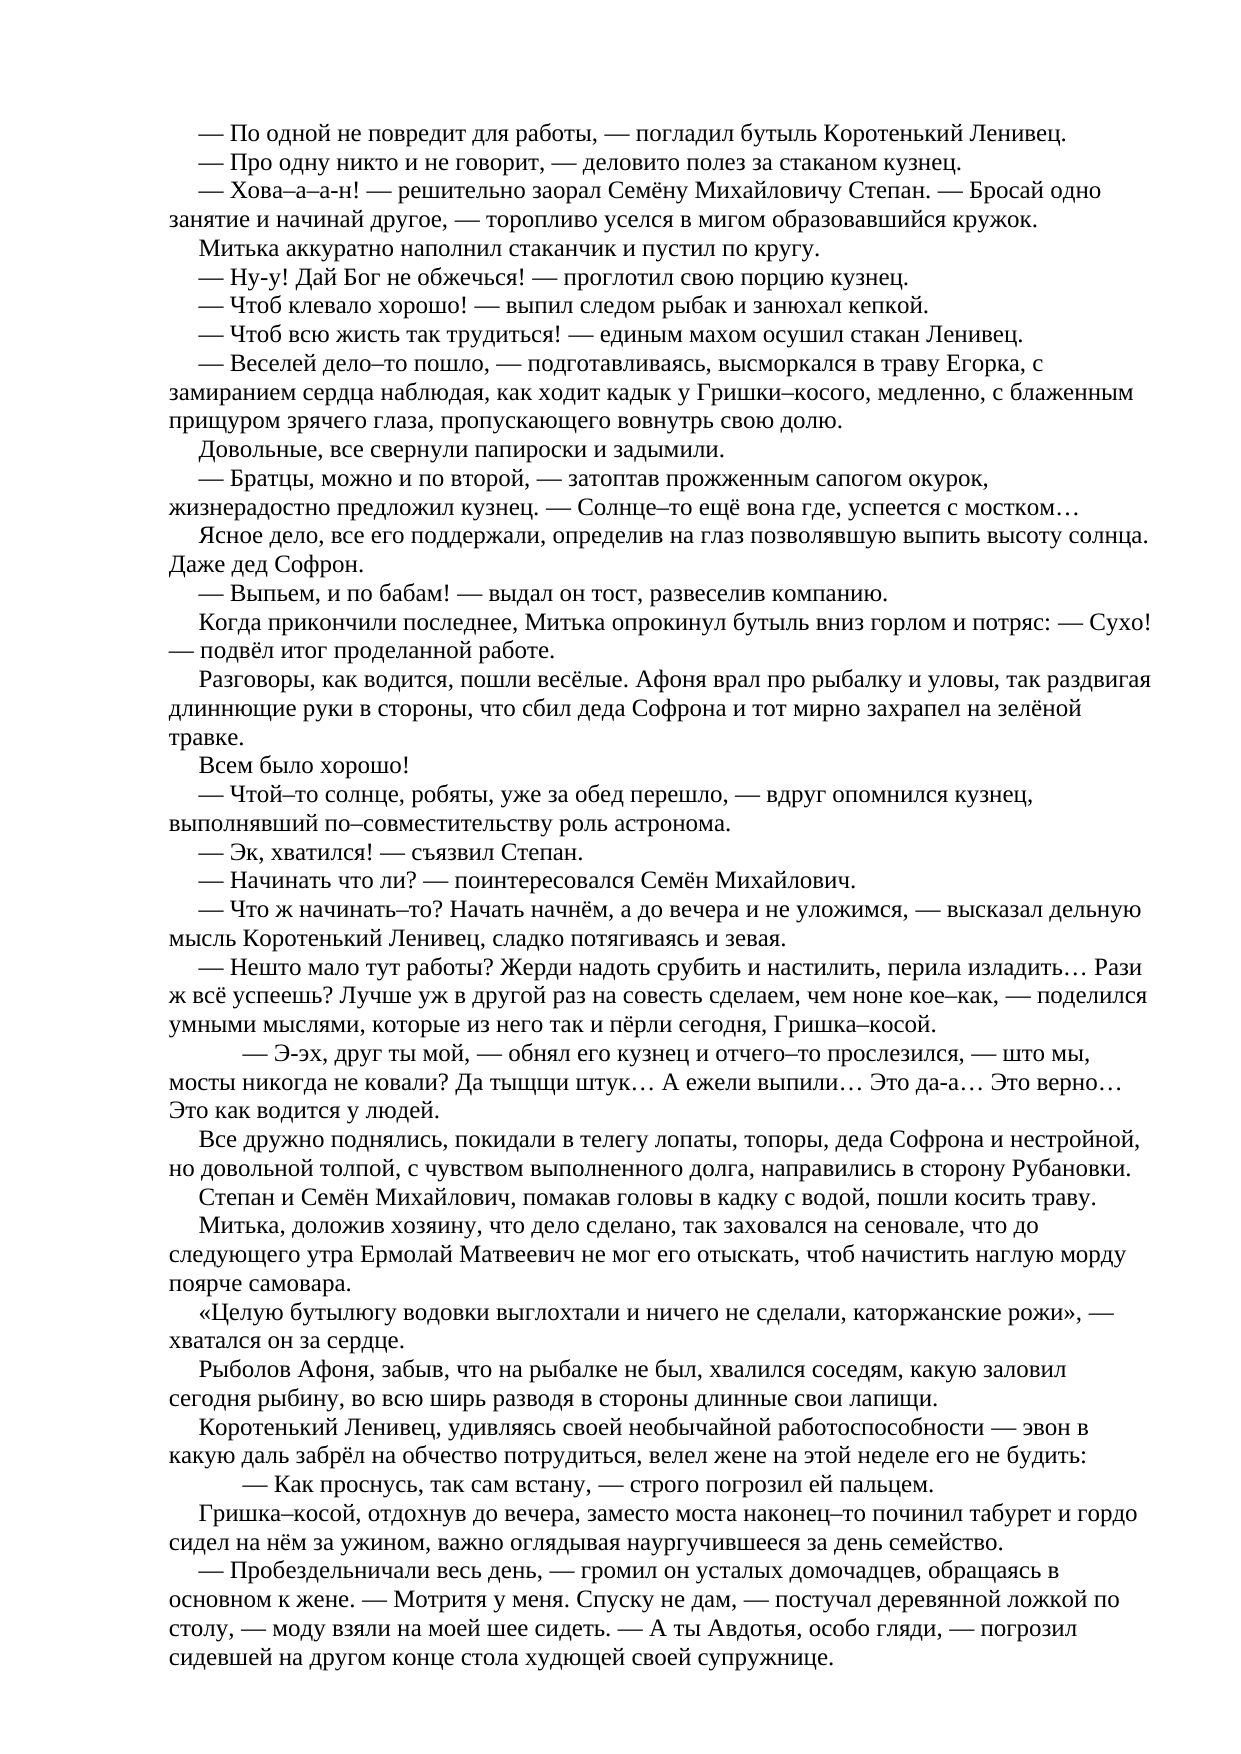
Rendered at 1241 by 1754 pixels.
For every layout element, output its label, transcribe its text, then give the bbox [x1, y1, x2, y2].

text Митька, доложив хозяину, что дело сделано, так заховался на сеновале, что до следующего утра Ермолай Матвеевич не мог его отыскать, чтоб начистить наглую морду поярче самовара. [169, 1211, 1152, 1297]
text — Чтой–то солнце, робяты, уже за обед перешло, — вдруг опомнился кузнец, выполнявший по–совместительству роль астронома. [169, 779, 1152, 837]
text Всем было хорошо! [169, 751, 1152, 779]
text — Пробездельничали весь день, — громил он усталых домочадцев, обращаясь в основном к жене. — Мотритя у меня. Спуску не дам, — постучал деревянной ложкой по столу, — моду взяли на моей шее сидеть. — А ты Авдотья, особо гляди, — погрозил сидевшей на другом конце стола худющей своей супружнице. [169, 1556, 1152, 1671]
text — Про одну никто и не говорит, — деловито полез за стаканом кузнец. [169, 147, 1152, 176]
text Коротенький Ленивец, удивляясь своей необычайной работоспособности — эвон в какую даль забрёл на обчество потрудиться, велел жене на этой неделе его не будить: [169, 1412, 1152, 1469]
text — Ну-у! Дай Бог не обжечься! — проглотил свою порцию кузнец. [169, 262, 1152, 291]
text Степан и Семён Михайлович, помакав головы в кадку с водой, пошли косить траву. [169, 1182, 1152, 1211]
text Когда прикончили последнее, Митька опрокинул бутыль вниз горлом и потряс: — Сухо! — подвёл итог проделанной работе. [169, 607, 1152, 664]
text — Хова–а–а-н! — решительно заорал Семёну Михайловичу Степан. — Бросай одно занятие и начинай другое, — торопливо уселся в мигом образовавшийся кружок. [169, 176, 1152, 233]
text — Веселей дело–то пошло, — подготавливаясь, высморкался в траву Егорка, с замиранием сердца наблюдая, как ходит кадык у Гришки–косого, медленно, с блаженным прищуром зрячего глаза, пропускающего вовнутрь свою долю. [169, 348, 1152, 434]
text «Целую бутылюгу водовки выглохтали и ничего не сделали, каторжанские рожи», — хватался он за сердце. [169, 1297, 1152, 1354]
text — Эк, хватился! — съязвил Степан. [169, 837, 1152, 866]
text — Братцы, можно и по второй, — затоптав прожженным сапогом окурок, жизнерадостно предложил кузнец. — Солнце–то ещё вона где, успеется с мостком… [169, 463, 1152, 521]
text Довольные, все свернули папироски и задымили. [169, 434, 1152, 463]
text Митька аккуратно наполнил стаканчик и пустил по кругу. [169, 233, 1152, 262]
text — По одной не повредит для работы, — погладил бутыль Коротенький Ленивец. [169, 118, 1152, 147]
text — Чтоб клевало хорошо! — выпил следом рыбак и занюхал кепкой. [169, 291, 1152, 319]
text — Чтоб всю жисть так трудиться! — единым махом осушил стакан Ленивец. [169, 319, 1152, 348]
text Ясное дело, все его поддержали, определив на глаз позволявшую выпить высоту солнца. Даже дед Софрон. [169, 521, 1152, 578]
text — Выпьем, и по бабам! — выдал он тост, развеселив компанию. [169, 578, 1152, 607]
text Гришка–косой, отдохнув до вечера, заместо моста наконец–то починил табурет и гордо сидел на нём за ужином, важно оглядывая наургучившееся за день семейство. [169, 1498, 1152, 1556]
text Разговоры, как водится, пошли весёлые. Афоня врал про рыбалку и уловы, так раздвигая длиннющие руки в стороны, что сбил деда Софрона и тот мирно захрапел на зелёной травке. [169, 664, 1152, 751]
text Все дружно поднялись, покидали в телегу лопаты, топоры, деда Софрона и нестройной, но довольной толпой, с чувством выполненного долга, направились в сторону Рубановки. [169, 1124, 1152, 1182]
text — Начинать что ли? — поинтересовался Семён Михайлович. [169, 866, 1152, 894]
text — Как проснусь, так сам встану, — строго погрозил ей пальцем. [169, 1469, 1152, 1498]
text — Что ж начинать–то? Начать начнём, а до вечера и не уложимся, — высказал дельную мысль Коротенький Ленивец, сладко потягиваясь и зевая. [169, 894, 1152, 952]
text — Э-эх, друг ты мой, — обнял его кузнец и отчего–то прослезился, — што мы, мосты никогда не ковали? Да тыщщи штук… А ежели выпили… Это да-а… Это верно… Это как водится у людей. [169, 1038, 1152, 1124]
text Рыболов Афоня, забыв, что на рыбалке не был, хвалился соседям, какую заловил сегодня рыбину, во всю ширь разводя в стороны длинные свои лапищи. [169, 1354, 1152, 1412]
text — Нешто мало тут работы? Жерди надоть срубить и настилить, перила изладить… Рази ж всё успеешь? Лучше уж в другой раз на совесть сделаем, чем ноне кое–как, — поделился умными мыслями, которые из него так и пёрли сегодня, Гришка–косой. [169, 952, 1152, 1038]
